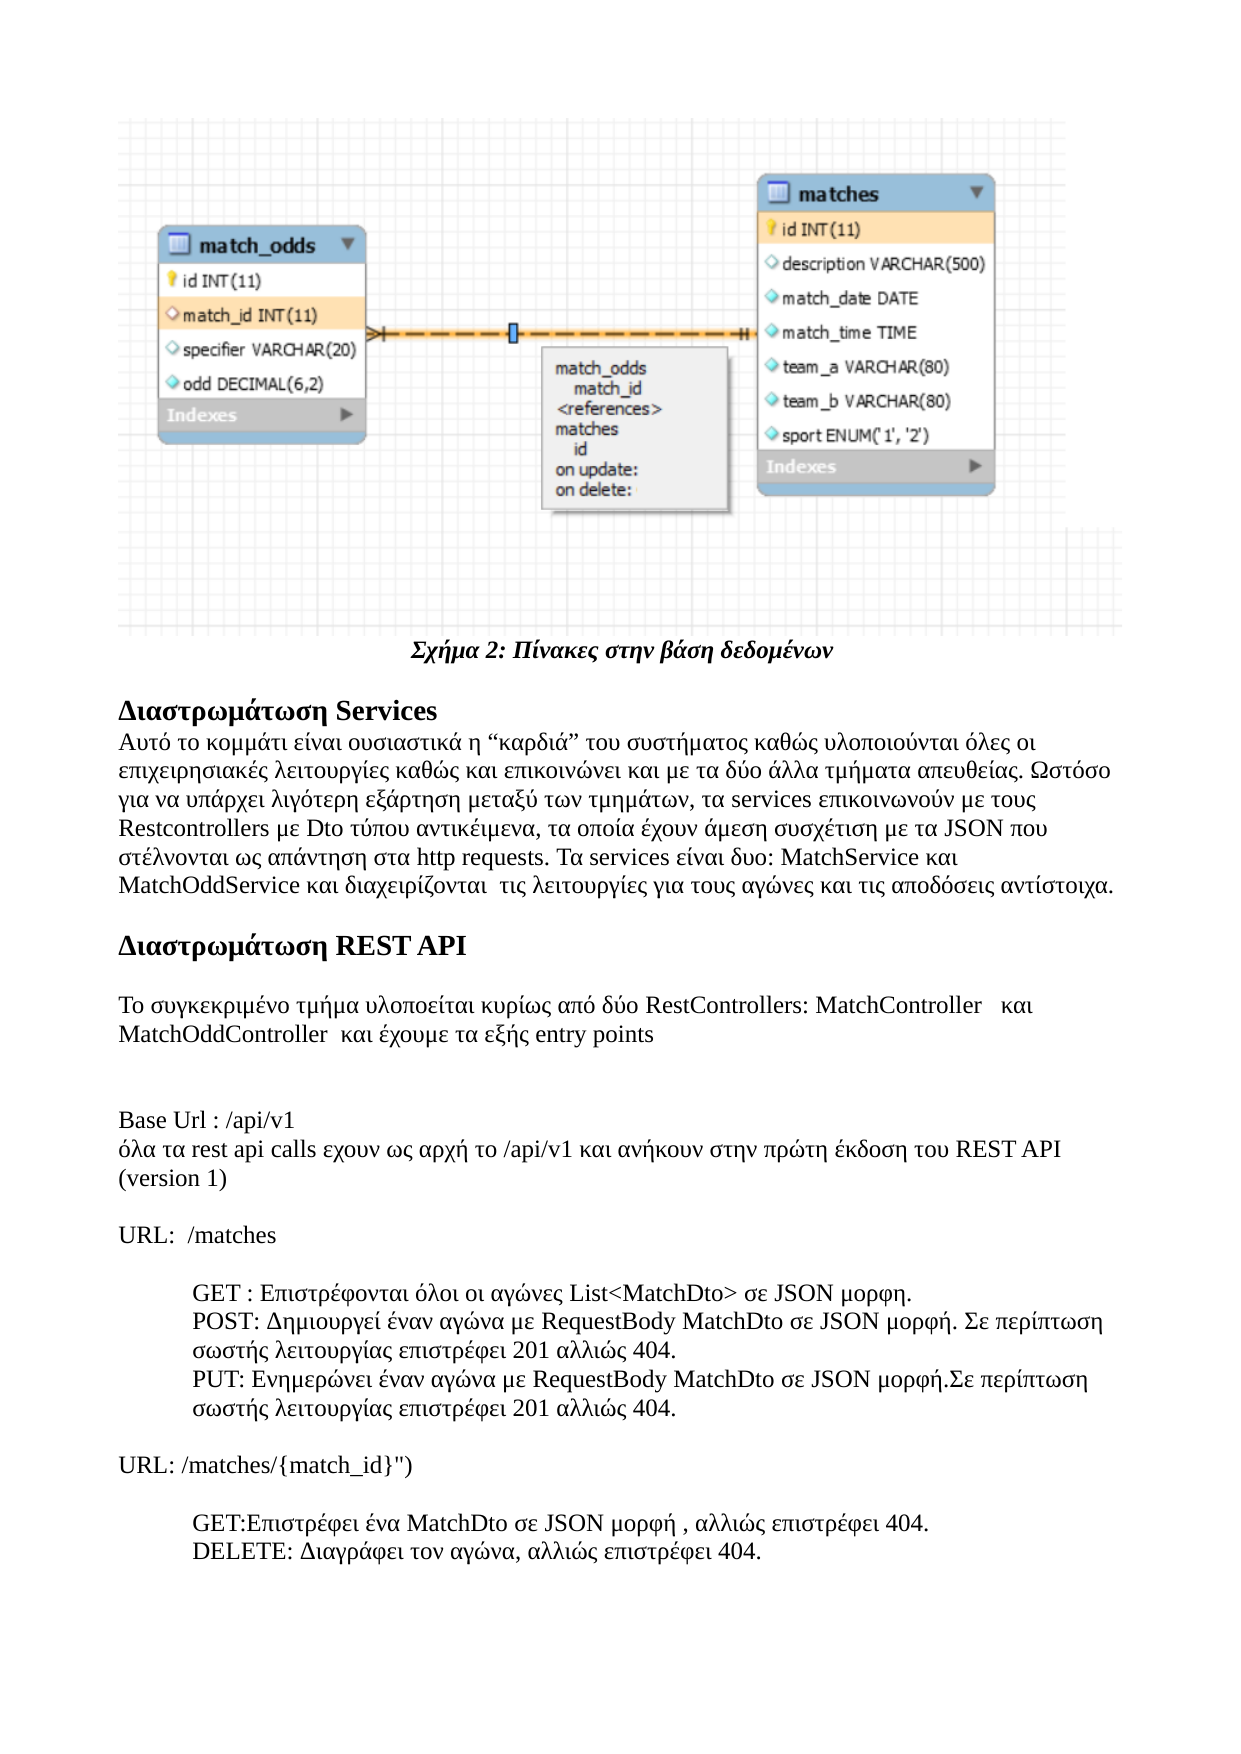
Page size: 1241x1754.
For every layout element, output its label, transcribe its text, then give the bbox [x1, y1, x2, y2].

text GET:Επιστρέφει ένα MatchDto σε JSON μορφή , αλλιώς επιστρέφει 404. [118, 1508, 1122, 1536]
text Το συγκεκριμένο τμήμα υλοποείται κυρίως από δύο RestControllers: MatchController και MatchOddController και έχουμε τα εξής entry points [118, 990, 1122, 1048]
text Σχήμα 2: Πίνακες στην βάση δεδομένων [118, 636, 1122, 664]
text PUT: Ενημερώνει έναν αγώνα με RequestBody MatchDto σε JSON μορφή.Σε περίπτωση σωστής λειτουργίας επιστρέφει 201 αλλιώς 404. [118, 1364, 1122, 1421]
text DELETE: Διαγράφει τον αγώνα, αλλιώς επιστρέφει 404. [118, 1536, 1122, 1565]
text POST: Δημιουργεί έναν αγώνα με RequestBody MatchDto σε JSON μορφή. Σε περίπτωση σωστής λειτουργίας επιστρέφει 201 αλλιώς 404. [118, 1306, 1122, 1364]
picture [118, 118, 1123, 636]
text Διαστρωμάτωση Services [118, 693, 1122, 727]
text GET : Επιστρέφονται όλοι οι αγώνες List<MatchDto> σε JSON μορφη. [118, 1278, 1122, 1306]
text Base Url : /api/v1 [118, 1105, 1122, 1134]
text URL: /matches [118, 1220, 1122, 1249]
text Αυτό το κομμάτι είναι ουσιαστικά η “καρδιά” του συστήματος καθώς υλοποιούνται όλες οι επιχειρησιακές λειτουργίες καθώς και επικοινώνει και με τα δύο άλλα τμήματα απευθείας. Ωστόσο για να υπάρχει λιγότερη εξάρτηση μεταξύ των τμημάτων, τα services επικοινωνούν με τους Restcontrollers με Dto τύπου αντικέιμενα, τα οποία έχουν άμεση συσχέτιση με τα JSON που στέλνονται ως απάντηση στα http requests. Τα services είναι δυο: MatchService και MatchOddService και διαχειρίζονται τις λειτουργίες για τους αγώνες και τις αποδόσεις αντίστοιχα. [118, 727, 1122, 899]
text URL: /matches/{match_id}") [118, 1450, 1122, 1479]
text όλα τα rest api calls εχουν ως αρχή το /api/v1 και ανήκουν στην πρώτη έκδοση του REST API (version 1) [118, 1134, 1122, 1191]
text Διαστρωμάτωση REST API [118, 928, 1122, 961]
